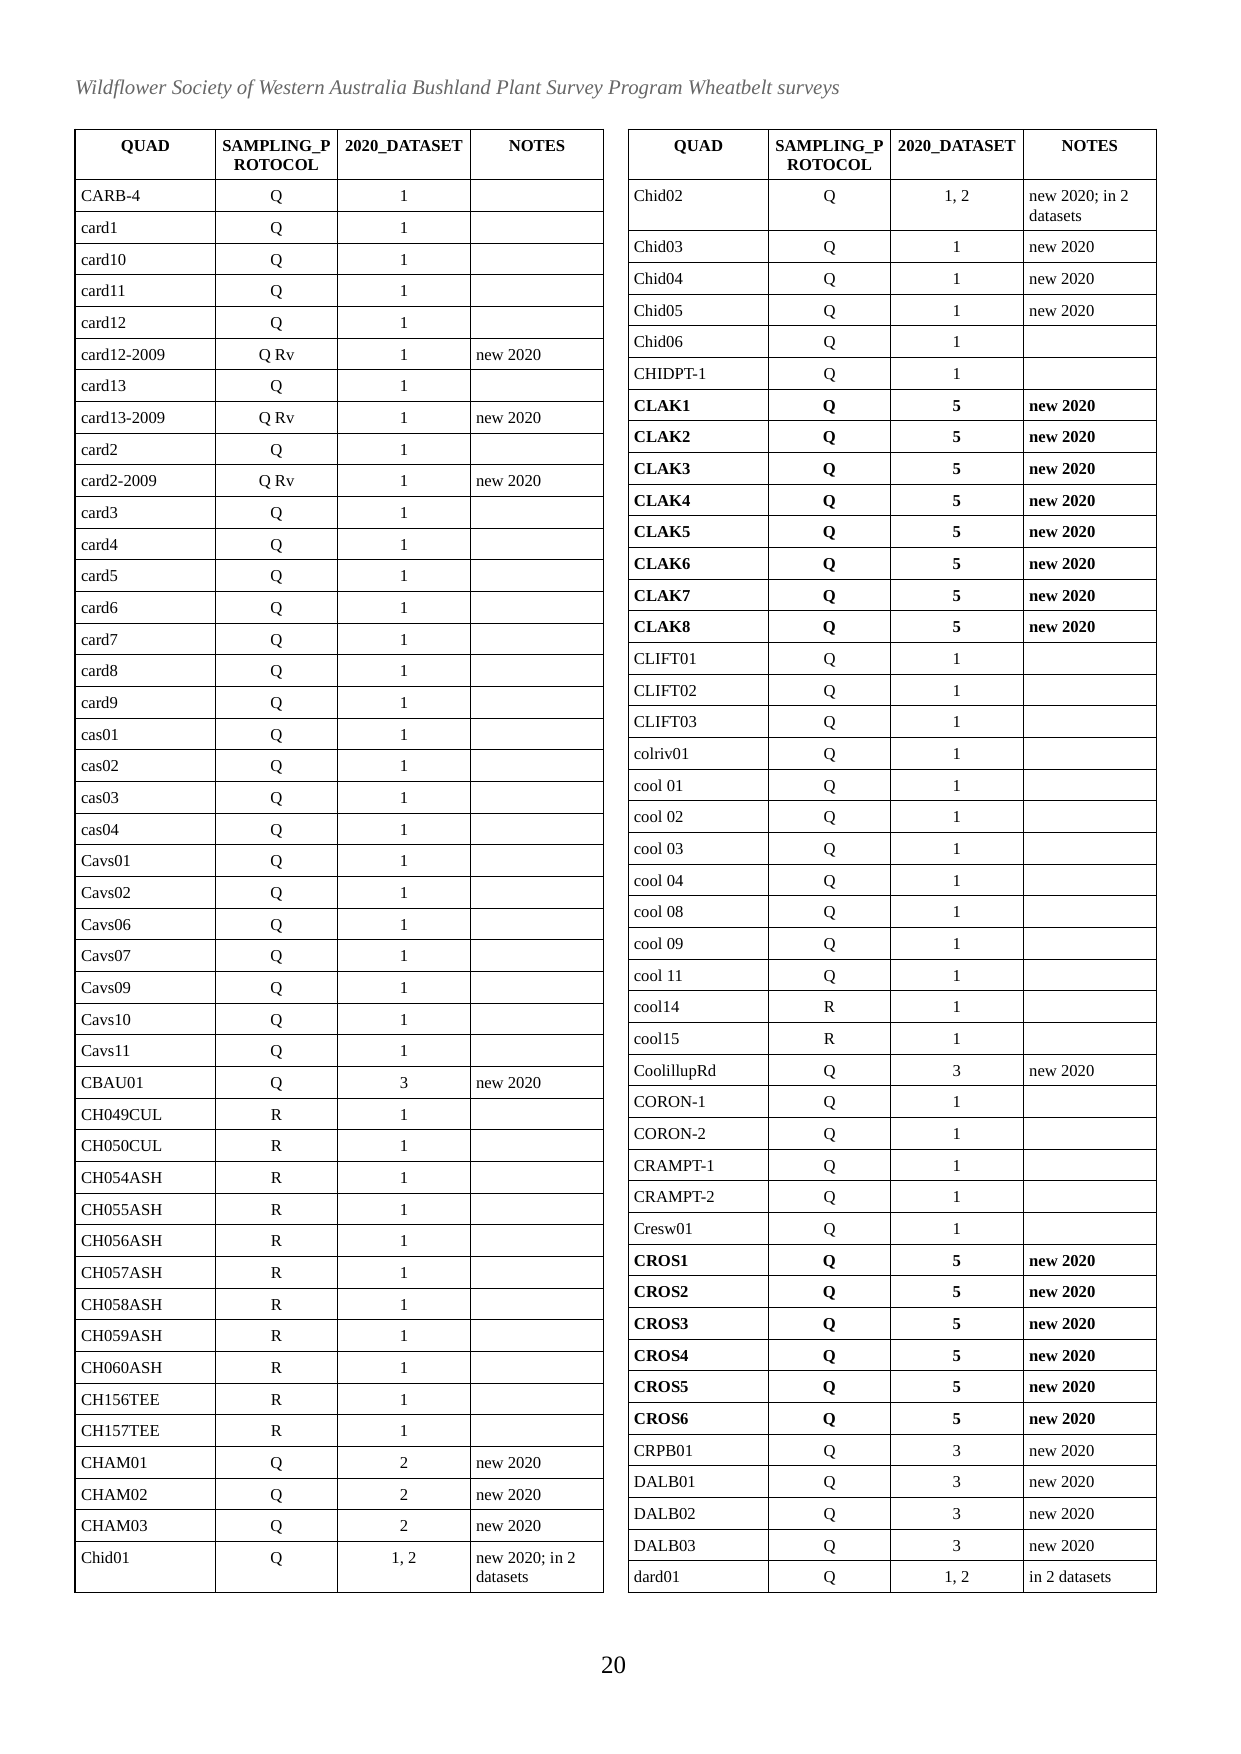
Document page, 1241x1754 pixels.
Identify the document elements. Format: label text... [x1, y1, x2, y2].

table_cell 1 [338, 275, 470, 306]
table_cell [1024, 960, 1156, 990]
table_cell Q [769, 1371, 890, 1402]
table_cell Q [769, 1276, 890, 1307]
table_cell 1 [338, 1320, 470, 1351]
table_cell R [216, 1099, 337, 1129]
table_cell [471, 687, 603, 718]
table_cell cool 01 [629, 770, 768, 800]
table_cell card1 [76, 212, 215, 243]
table_cell 5 [891, 516, 1023, 547]
table_cell new 2020; in 2 datasets [1024, 180, 1156, 230]
table_cell [471, 1099, 603, 1129]
table_cell R [216, 1162, 337, 1193]
table_cell 2 [338, 1447, 470, 1478]
table_cell [471, 370, 603, 401]
table_cell Chid01 [76, 1542, 215, 1592]
table_cell [471, 1225, 603, 1256]
table_cell Q [769, 738, 890, 768]
table_cell card3 [76, 497, 215, 528]
table_cell Q [769, 1466, 890, 1497]
table_cell 1 [338, 972, 470, 1003]
table_cell [1024, 326, 1156, 357]
table_cell R [216, 1130, 337, 1161]
table_cell Q [769, 1435, 890, 1465]
table_cell 5 [891, 1308, 1023, 1338]
table_cell 1 [891, 1213, 1023, 1243]
table_cell 1 [891, 928, 1023, 958]
table_cell [471, 497, 603, 528]
table_cell Q Rv [216, 465, 337, 496]
table_cell R [769, 991, 890, 1022]
table_cell cool 03 [629, 833, 768, 863]
table_cell Q [769, 770, 890, 800]
table_cell Q [216, 814, 337, 844]
table_cell Q [769, 548, 890, 578]
table_cell 1 [338, 782, 470, 813]
table_cell Q [769, 1340, 890, 1370]
table_cell Q [769, 1055, 890, 1085]
table_cell CBAU01 [76, 1067, 215, 1098]
table_cell [1024, 675, 1156, 705]
table_cell CH055ASH [76, 1194, 215, 1224]
table_cell card11 [76, 275, 215, 306]
table_cell new 2020 [1024, 295, 1156, 325]
table_cell Q [769, 453, 890, 483]
table_cell Q [216, 307, 337, 338]
table_cell Q [216, 877, 337, 908]
table_cell Q [769, 960, 890, 990]
table_cell Q [216, 434, 337, 464]
table_cell Q [769, 516, 890, 547]
table_cell [471, 180, 603, 211]
table_cell 1 [891, 643, 1023, 673]
table_cell 1 [338, 244, 470, 274]
table_cell Q [216, 212, 337, 243]
table_cell new 2020 [1024, 390, 1156, 420]
table_cell Q [769, 580, 890, 610]
table_cell CLIFT03 [629, 706, 768, 737]
table_cell 2 [338, 1510, 470, 1541]
table_cell new 2020 [1024, 1308, 1156, 1338]
table_cell new 2020 [1024, 1340, 1156, 1370]
table_cell card9 [76, 687, 215, 718]
table_cell 1 [338, 750, 470, 781]
table_cell cool 09 [629, 928, 768, 958]
table_cell CROS6 [629, 1403, 768, 1433]
table_cell 5 [891, 548, 1023, 578]
table_cell [1024, 1181, 1156, 1212]
table_cell Q Rv [216, 339, 337, 369]
table_cell R [216, 1384, 337, 1414]
table_cell CoolillupRd [629, 1055, 768, 1085]
table_cell Cavs09 [76, 972, 215, 1003]
table_cell [471, 1130, 603, 1161]
table_cell [471, 434, 603, 464]
table_cell 1 [338, 1162, 470, 1193]
table_cell Q [769, 1181, 890, 1212]
table_cell 1 [338, 877, 470, 908]
table_cell 1 [891, 738, 1023, 768]
table_cell 1 [891, 706, 1023, 737]
table_cell [471, 1257, 603, 1288]
table_cell 5 [891, 580, 1023, 610]
table_cell CHAM02 [76, 1479, 215, 1509]
table_cell CH156TEE [76, 1384, 215, 1414]
table_cell [471, 1162, 603, 1193]
table_cell 1 [891, 1086, 1023, 1117]
table_cell new 2020 [1024, 548, 1156, 578]
table_cell [471, 275, 603, 306]
table_cell 1 [338, 1352, 470, 1383]
table_cell Q [216, 782, 337, 813]
table_cell CARB-4 [76, 180, 215, 211]
table_cell 1 [891, 358, 1023, 388]
table_cell Q [216, 244, 337, 274]
table_cell DALB03 [629, 1530, 768, 1560]
table_cell [1024, 1150, 1156, 1180]
table_cell Q [216, 529, 337, 559]
table_cell 1 [891, 1150, 1023, 1180]
table_cell Q [216, 370, 337, 401]
table_cell Q [216, 972, 337, 1003]
table_cell 1 [891, 1118, 1023, 1148]
table_cell [1024, 801, 1156, 832]
table_cell 1 [891, 1181, 1023, 1212]
table_cell CLAK2 [629, 421, 768, 452]
table_cell new 2020 [1024, 1530, 1156, 1560]
table_cell 1, 2 [891, 180, 1023, 230]
table_cell Q [216, 1035, 337, 1066]
table_cell 3 [891, 1498, 1023, 1528]
table_cell Q [769, 1403, 890, 1433]
table_cell 1 [338, 1415, 470, 1446]
table_cell Q [769, 1498, 890, 1528]
table_cell Q [769, 1308, 890, 1338]
table_cell Chid04 [629, 263, 768, 293]
table_cell Q [769, 485, 890, 515]
table_cell [1024, 643, 1156, 673]
table_cell DALB02 [629, 1498, 768, 1528]
table_header NOTES [1024, 130, 1156, 179]
table_cell Chid03 [629, 231, 768, 262]
table_cell CRAMPT-2 [629, 1181, 768, 1212]
table_cell Cavs07 [76, 940, 215, 971]
table_cell 1 [338, 529, 470, 559]
table_cell Q [216, 940, 337, 971]
table_cell 1 [891, 833, 1023, 863]
table_cell new 2020; in 2 datasets [471, 1542, 603, 1592]
table_header SAMPLING_PROTOCOL [216, 130, 337, 179]
table_cell card10 [76, 244, 215, 274]
table_cell 1 [338, 212, 470, 243]
table_cell [471, 877, 603, 908]
table_cell [471, 940, 603, 971]
table_cell Q [769, 390, 890, 420]
table_cell Q [216, 180, 337, 211]
table_cell Q [769, 263, 890, 293]
table_cell [1024, 358, 1156, 388]
table_cell dard01 [629, 1561, 768, 1592]
table_cell card12-2009 [76, 339, 215, 369]
table_cell Q [769, 1530, 890, 1560]
table_cell [471, 529, 603, 559]
table_cell [1024, 706, 1156, 737]
table_cell Q [216, 909, 337, 939]
table_cell card5 [76, 560, 215, 591]
table_cell [471, 1352, 603, 1383]
table_cell 1 [338, 1257, 470, 1288]
table_cell CH059ASH [76, 1320, 215, 1351]
table_cell Q [769, 1118, 890, 1148]
table_cell 1 [338, 1130, 470, 1161]
table_cell Chid02 [629, 180, 768, 230]
table_cell new 2020 [1024, 1466, 1156, 1497]
table_cell [471, 1384, 603, 1414]
table_cell [471, 592, 603, 623]
table_cell new 2020 [1024, 1276, 1156, 1307]
table_cell CLIFT02 [629, 675, 768, 705]
table_cell 1 [891, 960, 1023, 990]
table_cell CORON-1 [629, 1086, 768, 1117]
table_cell CRAMPT-1 [629, 1150, 768, 1180]
table_cell 1 [338, 180, 470, 211]
table_cell 1 [338, 845, 470, 876]
table_cell Cresw01 [629, 1213, 768, 1243]
table_cell 3 [338, 1067, 470, 1098]
table_cell 5 [891, 1403, 1023, 1433]
table_header QUAD [629, 130, 768, 179]
table_cell [471, 845, 603, 876]
table_header SAMPLING_PROTOCOL [769, 130, 890, 179]
table_cell new 2020 [1024, 1435, 1156, 1465]
table_cell [471, 307, 603, 338]
table_cell Q [216, 687, 337, 718]
table_cell 5 [891, 1276, 1023, 1307]
table_cell new 2020 [1024, 1245, 1156, 1275]
table_cell 1 [891, 326, 1023, 357]
table_cell cas03 [76, 782, 215, 813]
table_cell 5 [891, 453, 1023, 483]
table_cell Cavs01 [76, 845, 215, 876]
table_cell card6 [76, 592, 215, 623]
table_cell Q [769, 231, 890, 262]
table_cell 1 [338, 1035, 470, 1066]
table_cell card13 [76, 370, 215, 401]
table_cell cas02 [76, 750, 215, 781]
table_cell CLAK1 [629, 390, 768, 420]
table_cell CHAM01 [76, 1447, 215, 1478]
table_cell Q [216, 592, 337, 623]
table_cell Q [216, 1542, 337, 1592]
table_cell 1 [338, 1004, 470, 1034]
table_cell 5 [891, 1371, 1023, 1402]
table_cell [471, 1289, 603, 1319]
table_cell Q [769, 896, 890, 927]
table_cell 1 [338, 402, 470, 433]
table_cell Cavs06 [76, 909, 215, 939]
table_cell [471, 972, 603, 1003]
table_cell [471, 719, 603, 749]
table_cell R [216, 1352, 337, 1383]
table_cell R [216, 1289, 337, 1319]
table_cell CROS4 [629, 1340, 768, 1370]
table_cell new 2020 [471, 402, 603, 433]
table_cell [1024, 1086, 1156, 1117]
table_cell CLAK8 [629, 611, 768, 642]
table_cell 1 [891, 991, 1023, 1022]
table_cell 1 [338, 1225, 470, 1256]
table_cell new 2020 [471, 465, 603, 496]
table_cell 3 [891, 1435, 1023, 1465]
table_cell 5 [891, 485, 1023, 515]
table_cell 1 [338, 909, 470, 939]
table_cell 1 [338, 687, 470, 718]
table_cell card2-2009 [76, 465, 215, 496]
table_cell Q [216, 560, 337, 591]
table_cell new 2020 [1024, 1403, 1156, 1433]
table_cell Q [216, 275, 337, 306]
table_cell Q [769, 643, 890, 673]
table_cell colriv01 [629, 738, 768, 768]
table_cell [471, 212, 603, 243]
table_cell 1 [338, 1194, 470, 1224]
table_cell [471, 624, 603, 654]
table_cell [471, 1004, 603, 1034]
table_cell Q [216, 1510, 337, 1541]
table_cell Q [769, 326, 890, 357]
table_cell R [216, 1415, 337, 1446]
table_cell 1 [338, 560, 470, 591]
table_cell CH060ASH [76, 1352, 215, 1383]
table_cell 3 [891, 1466, 1023, 1497]
table_cell 1 [891, 295, 1023, 325]
table_cell CORON-2 [629, 1118, 768, 1148]
table_header QUAD [76, 130, 215, 179]
table_header NOTES [471, 130, 603, 179]
table_cell CLIFT01 [629, 643, 768, 673]
table_cell 1 [338, 940, 470, 971]
table_cell CH157TEE [76, 1415, 215, 1446]
table_cell [471, 909, 603, 939]
table_cell Q [769, 1245, 890, 1275]
table_cell R [769, 1023, 890, 1053]
table_cell Q [216, 750, 337, 781]
table_cell Chid06 [629, 326, 768, 357]
table_cell CH057ASH [76, 1257, 215, 1288]
table_cell cas01 [76, 719, 215, 749]
table_cell CH054ASH [76, 1162, 215, 1193]
table_cell card8 [76, 655, 215, 686]
table_cell DALB01 [629, 1466, 768, 1497]
table_cell [1024, 865, 1156, 895]
table_cell Cavs11 [76, 1035, 215, 1066]
table_cell Q [769, 1213, 890, 1243]
table_cell CLAK7 [629, 580, 768, 610]
table_cell card7 [76, 624, 215, 654]
table_cell new 2020 [1024, 1371, 1156, 1402]
table_cell 1, 2 [891, 1561, 1023, 1592]
table_cell [471, 814, 603, 844]
table_cell card4 [76, 529, 215, 559]
table_cell new 2020 [1024, 485, 1156, 515]
table_cell Q [216, 497, 337, 528]
table_cell 1 [338, 624, 470, 654]
table_cell Q [216, 1479, 337, 1509]
table_cell CHIDPT-1 [629, 358, 768, 388]
table_cell Q [216, 1004, 337, 1034]
table_cell Q [216, 1067, 337, 1098]
table_cell new 2020 [471, 339, 603, 369]
table_cell CLAK3 [629, 453, 768, 483]
table_cell new 2020 [1024, 421, 1156, 452]
table_cell 1 [338, 434, 470, 464]
table_cell 1 [891, 1023, 1023, 1053]
table_cell [1024, 770, 1156, 800]
table_cell Q [216, 655, 337, 686]
table_cell 5 [891, 1340, 1023, 1370]
table_cell CLAK4 [629, 485, 768, 515]
table_cell Q [216, 1447, 337, 1478]
table_cell cas04 [76, 814, 215, 844]
table_cell [1024, 833, 1156, 863]
table_cell [471, 244, 603, 274]
table_cell CLAK6 [629, 548, 768, 578]
table_cell 1, 2 [338, 1542, 470, 1592]
table_cell cool 04 [629, 865, 768, 895]
table_cell 5 [891, 1245, 1023, 1275]
table_cell new 2020 [471, 1479, 603, 1509]
table_cell 1 [338, 370, 470, 401]
table_cell Q [769, 801, 890, 832]
table_cell Q [769, 358, 890, 388]
table_cell [471, 782, 603, 813]
table_cell Q [769, 865, 890, 895]
table_cell 5 [891, 390, 1023, 420]
table_cell Q [769, 421, 890, 452]
table_cell [471, 1194, 603, 1224]
table_cell cool 11 [629, 960, 768, 990]
table_cell new 2020 [1024, 263, 1156, 293]
table_cell new 2020 [471, 1447, 603, 1478]
table_cell [471, 560, 603, 591]
table_cell Q [216, 845, 337, 876]
table_cell CH049CUL [76, 1099, 215, 1129]
table_cell 1 [338, 655, 470, 686]
table_cell 1 [338, 465, 470, 496]
table_cell Q [769, 1561, 890, 1592]
table_cell [1024, 738, 1156, 768]
table_cell [471, 1035, 603, 1066]
table_cell 1 [338, 307, 470, 338]
table_cell new 2020 [1024, 516, 1156, 547]
table_cell CRPB01 [629, 1435, 768, 1465]
table_cell [471, 1415, 603, 1446]
table_cell CLAK5 [629, 516, 768, 547]
table_cell CH056ASH [76, 1225, 215, 1256]
table_cell 1 [891, 896, 1023, 927]
table_cell [471, 750, 603, 781]
table_cell Cavs10 [76, 1004, 215, 1034]
table_cell cool15 [629, 1023, 768, 1053]
table_cell 1 [891, 801, 1023, 832]
table_cell CROS5 [629, 1371, 768, 1402]
table_cell Q [769, 928, 890, 958]
table_cell R [216, 1257, 337, 1288]
table_cell Q [769, 611, 890, 642]
table_cell [1024, 1213, 1156, 1243]
table_cell R [216, 1320, 337, 1351]
table_cell cool14 [629, 991, 768, 1022]
table_cell 5 [891, 611, 1023, 642]
table_cell 1 [338, 497, 470, 528]
table_cell 1 [338, 1384, 470, 1414]
table_cell new 2020 [471, 1510, 603, 1541]
table_cell 1 [891, 231, 1023, 262]
table_cell [1024, 1023, 1156, 1053]
table_cell Q [769, 180, 890, 230]
table_cell 3 [891, 1530, 1023, 1560]
table_cell new 2020 [1024, 611, 1156, 642]
table_cell 5 [891, 421, 1023, 452]
table_cell 1 [338, 1289, 470, 1319]
table_cell new 2020 [471, 1067, 603, 1098]
table_cell [471, 1320, 603, 1351]
table_cell cool 08 [629, 896, 768, 927]
table_cell CH058ASH [76, 1289, 215, 1319]
table_cell in 2 datasets [1024, 1561, 1156, 1592]
table_cell 1 [891, 770, 1023, 800]
table_cell 3 [891, 1055, 1023, 1085]
table_cell 1 [338, 339, 470, 369]
table_cell card13-2009 [76, 402, 215, 433]
table_cell [1024, 896, 1156, 927]
table_cell card2 [76, 434, 215, 464]
table_cell Q [769, 1086, 890, 1117]
table_cell new 2020 [1024, 1498, 1156, 1528]
table_header 2020_DATASET [338, 130, 470, 179]
table_cell 1 [891, 675, 1023, 705]
table_cell Cavs02 [76, 877, 215, 908]
table_cell CROS3 [629, 1308, 768, 1338]
table_cell 2 [338, 1479, 470, 1509]
table_cell new 2020 [1024, 453, 1156, 483]
table_cell new 2020 [1024, 580, 1156, 610]
table_header 2020_DATASET [891, 130, 1023, 179]
table_cell Q [216, 719, 337, 749]
table_cell [1024, 1118, 1156, 1148]
table_cell R [216, 1225, 337, 1256]
table_cell CROS1 [629, 1245, 768, 1275]
table_cell 1 [891, 865, 1023, 895]
table_cell new 2020 [1024, 231, 1156, 262]
table_cell Q [769, 706, 890, 737]
table_cell cool 02 [629, 801, 768, 832]
table_cell 1 [338, 592, 470, 623]
table_cell [1024, 991, 1156, 1022]
table_cell Q [769, 295, 890, 325]
table_cell CROS2 [629, 1276, 768, 1307]
table_cell Q [216, 624, 337, 654]
table_cell card12 [76, 307, 215, 338]
table_cell CH050CUL [76, 1130, 215, 1161]
table_cell [471, 655, 603, 686]
table_cell CHAM03 [76, 1510, 215, 1541]
table_cell 1 [338, 814, 470, 844]
table_cell 1 [338, 1099, 470, 1129]
table_cell Q [769, 833, 890, 863]
table_cell 1 [891, 263, 1023, 293]
table_cell new 2020 [1024, 1055, 1156, 1085]
table_cell [1024, 928, 1156, 958]
table_cell Q Rv [216, 402, 337, 433]
table_cell Q [769, 1150, 890, 1180]
table_cell 1 [338, 719, 470, 749]
table_cell R [216, 1194, 337, 1224]
table_cell Q [769, 675, 890, 705]
table_cell Chid05 [629, 295, 768, 325]
